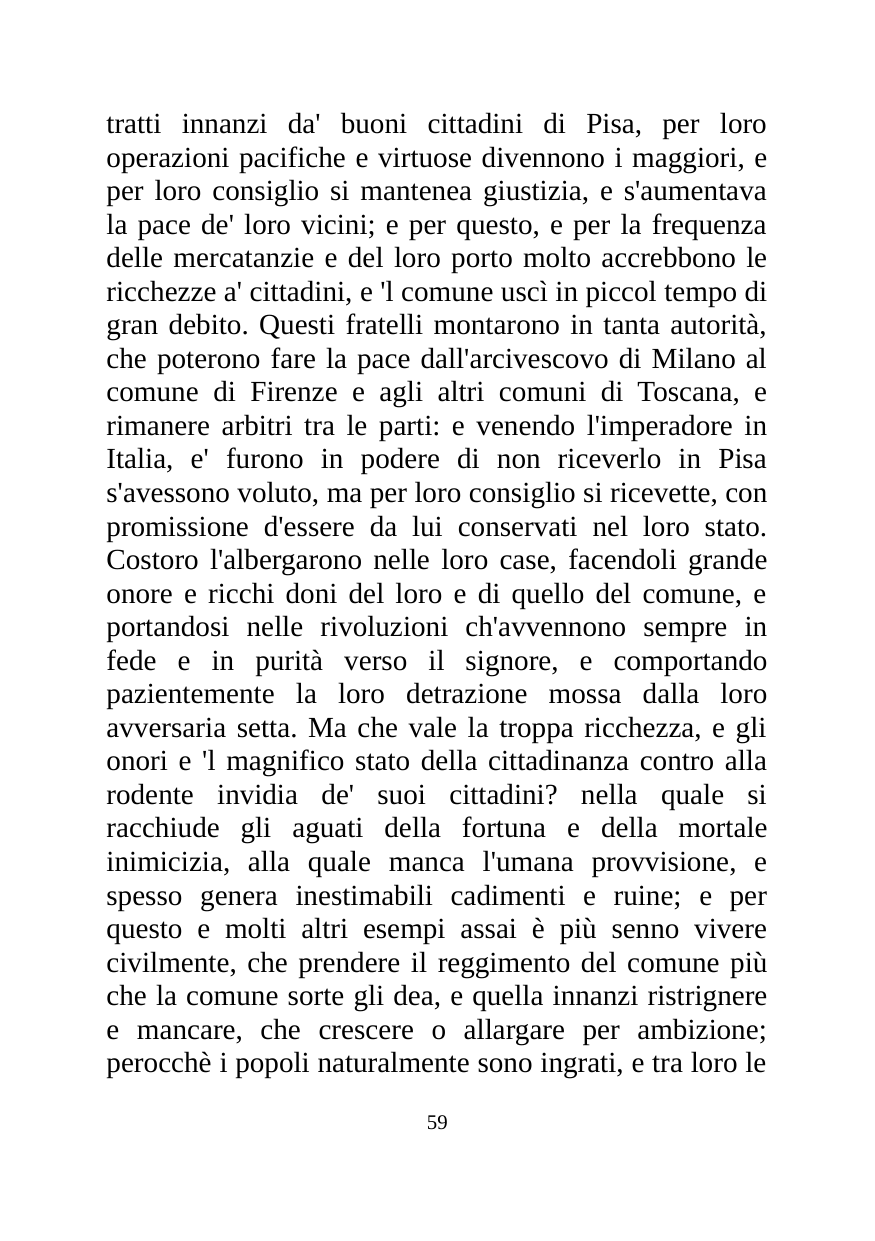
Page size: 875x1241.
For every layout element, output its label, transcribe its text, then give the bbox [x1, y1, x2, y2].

text tratti innanzi da' buoni cittadini di Pisa, per loro operazioni pacifiche e virtuose divennono i maggiori, e per loro consiglio si mantenea giustizia, e s'aumentava la pace de' loro vicini; e per questo, e per la frequenza delle mercatanzie e del loro porto molto accrebbono le ricchezze a' cittadini, e 'l comune uscì in piccol tempo di gran debito. Questi fratelli montarono in tanta autorità, che poterono fare la pace dall'arcivescovo di Milano al comune di Firenze e agli altri comuni di Toscana, e rimanere arbitri tra le parti: e venendo l'imperadore in Italia, e' furono in podere di non riceverlo in Pisa s'avessono voluto, ma per loro consiglio si ricevette, con promissione d'essere da lui conservati nel loro stato. Costoro l'albergarono nelle loro case, facendoli grande onore e ricchi doni del loro e di quello del comune, e portandosi nelle rivoluzioni ch'avvennono sempre in fede e in purità verso il signore, e comportando pazientemente la loro detrazione mossa dalla loro avversaria setta. Ma che vale la troppa ricchezza, e gli onori e 'l magnifico stato della cittadinanza contro alla rodente invidia de' suoi cittadini? nella quale si racchiude gli aguati della fortuna e della mortale inimicizia, alla quale manca l'umana provvisione, e spesso genera inestimabili cadimenti e ruine; e per questo e molti altri esempi assai è più senno vivere civilmente, che prendere il reggimento del comune più che la comune sorte gli dea, e quella innanzi ristrignere e mancare, che crescere o allargare per ambizione; perocchè i popoli naturalmente sono ingrati, e tra loro le [106, 106, 768, 1079]
